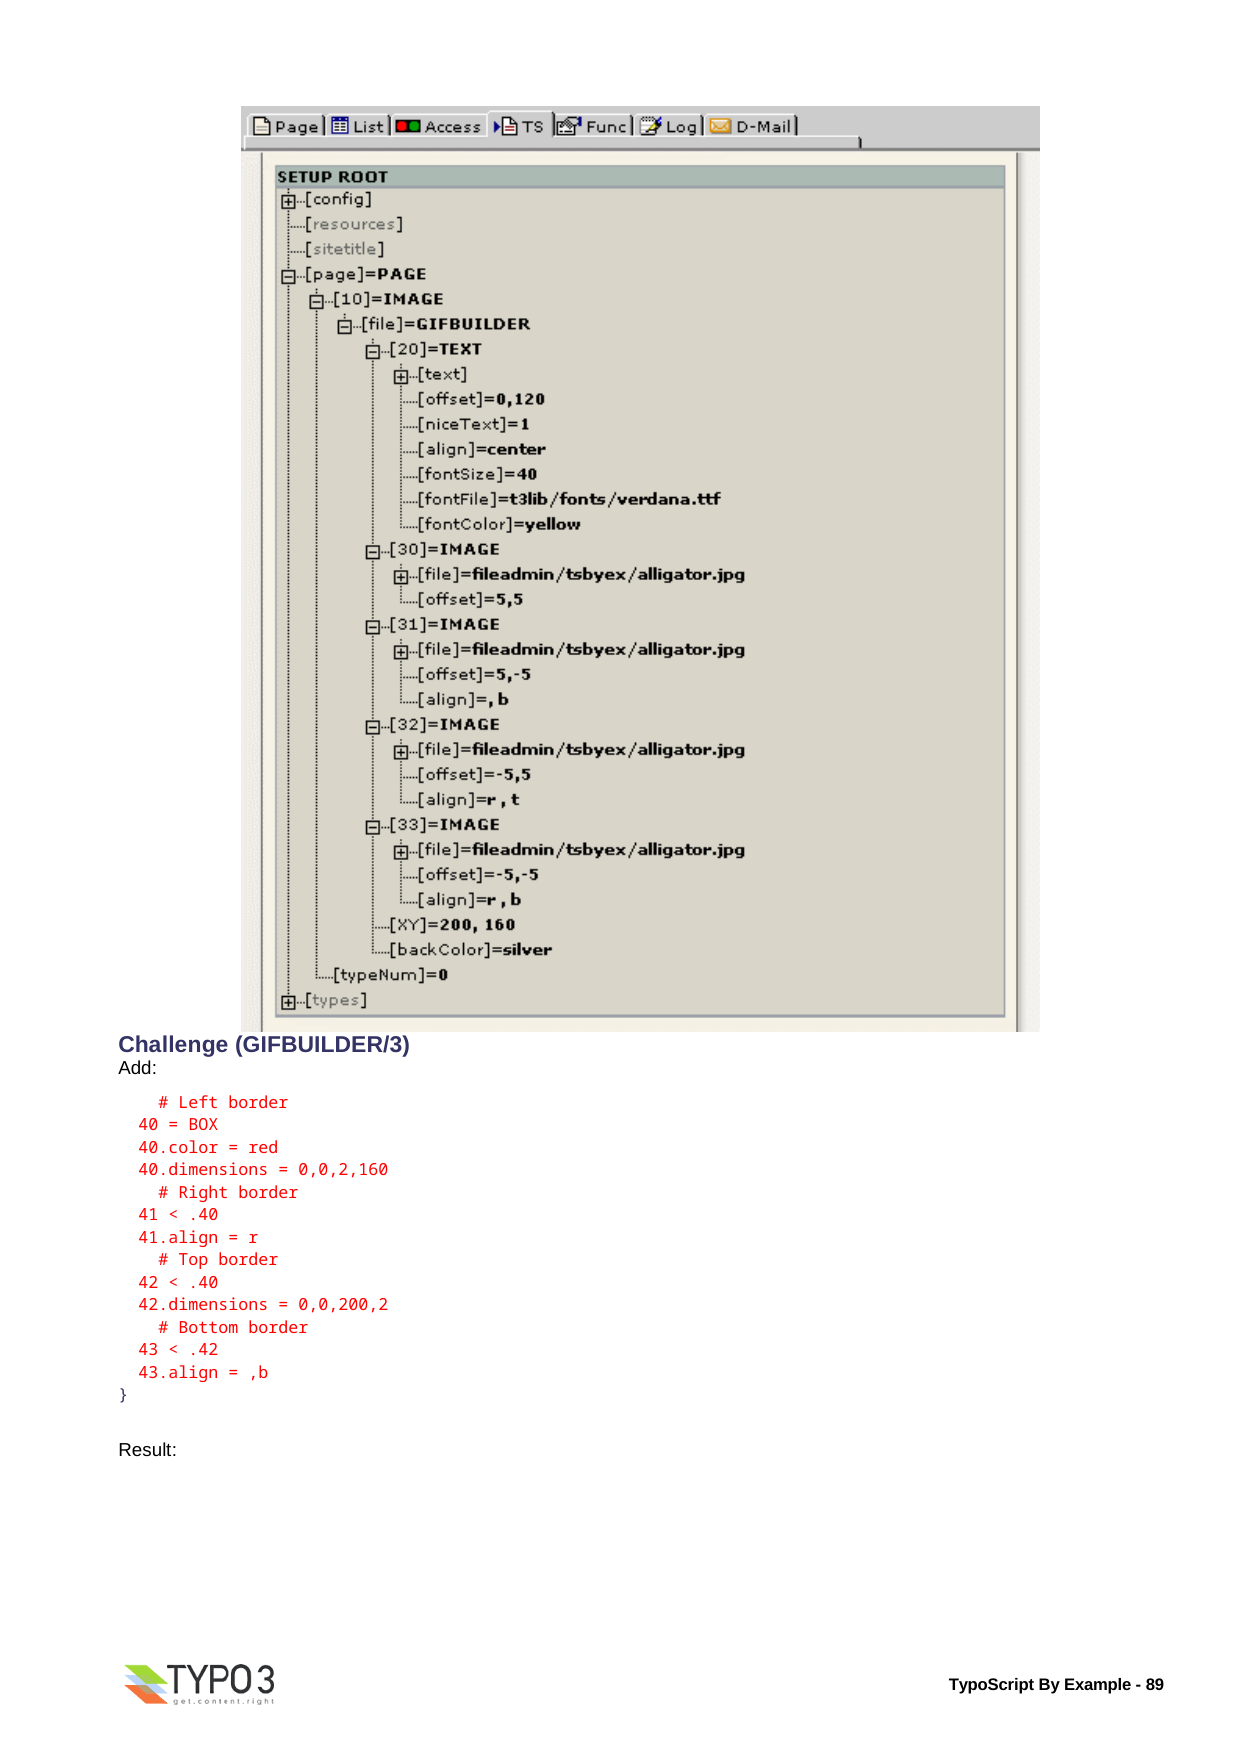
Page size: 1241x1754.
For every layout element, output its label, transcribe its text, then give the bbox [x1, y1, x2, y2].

text 40 = BOX [118, 1113, 1163, 1136]
text 42 < .40 [118, 1271, 1163, 1293]
text 40.color = red [118, 1136, 1163, 1158]
text } [118, 1383, 1163, 1406]
text 41 < .40 [118, 1203, 1163, 1226]
picture [119, 1659, 280, 1710]
text Add: [118, 1057, 1163, 1078]
text # Right border [118, 1181, 1163, 1203]
text 43.align = ,b [118, 1361, 1163, 1383]
text Result: [118, 1439, 1163, 1460]
text 43 < .42 [118, 1338, 1163, 1361]
text # Bottom border [118, 1316, 1163, 1338]
subtitle Challenge (GIFBUILDER/3) [118, 1032, 1163, 1057]
text # Top border [118, 1248, 1163, 1271]
text 41.align = r [118, 1226, 1163, 1248]
text # Left border [118, 1091, 1163, 1113]
text 40.dimensions = 0,0,2,160 [118, 1158, 1163, 1181]
picture [241, 106, 1040, 1032]
text 42.dimensions = 0,0,200,2 [118, 1293, 1163, 1316]
